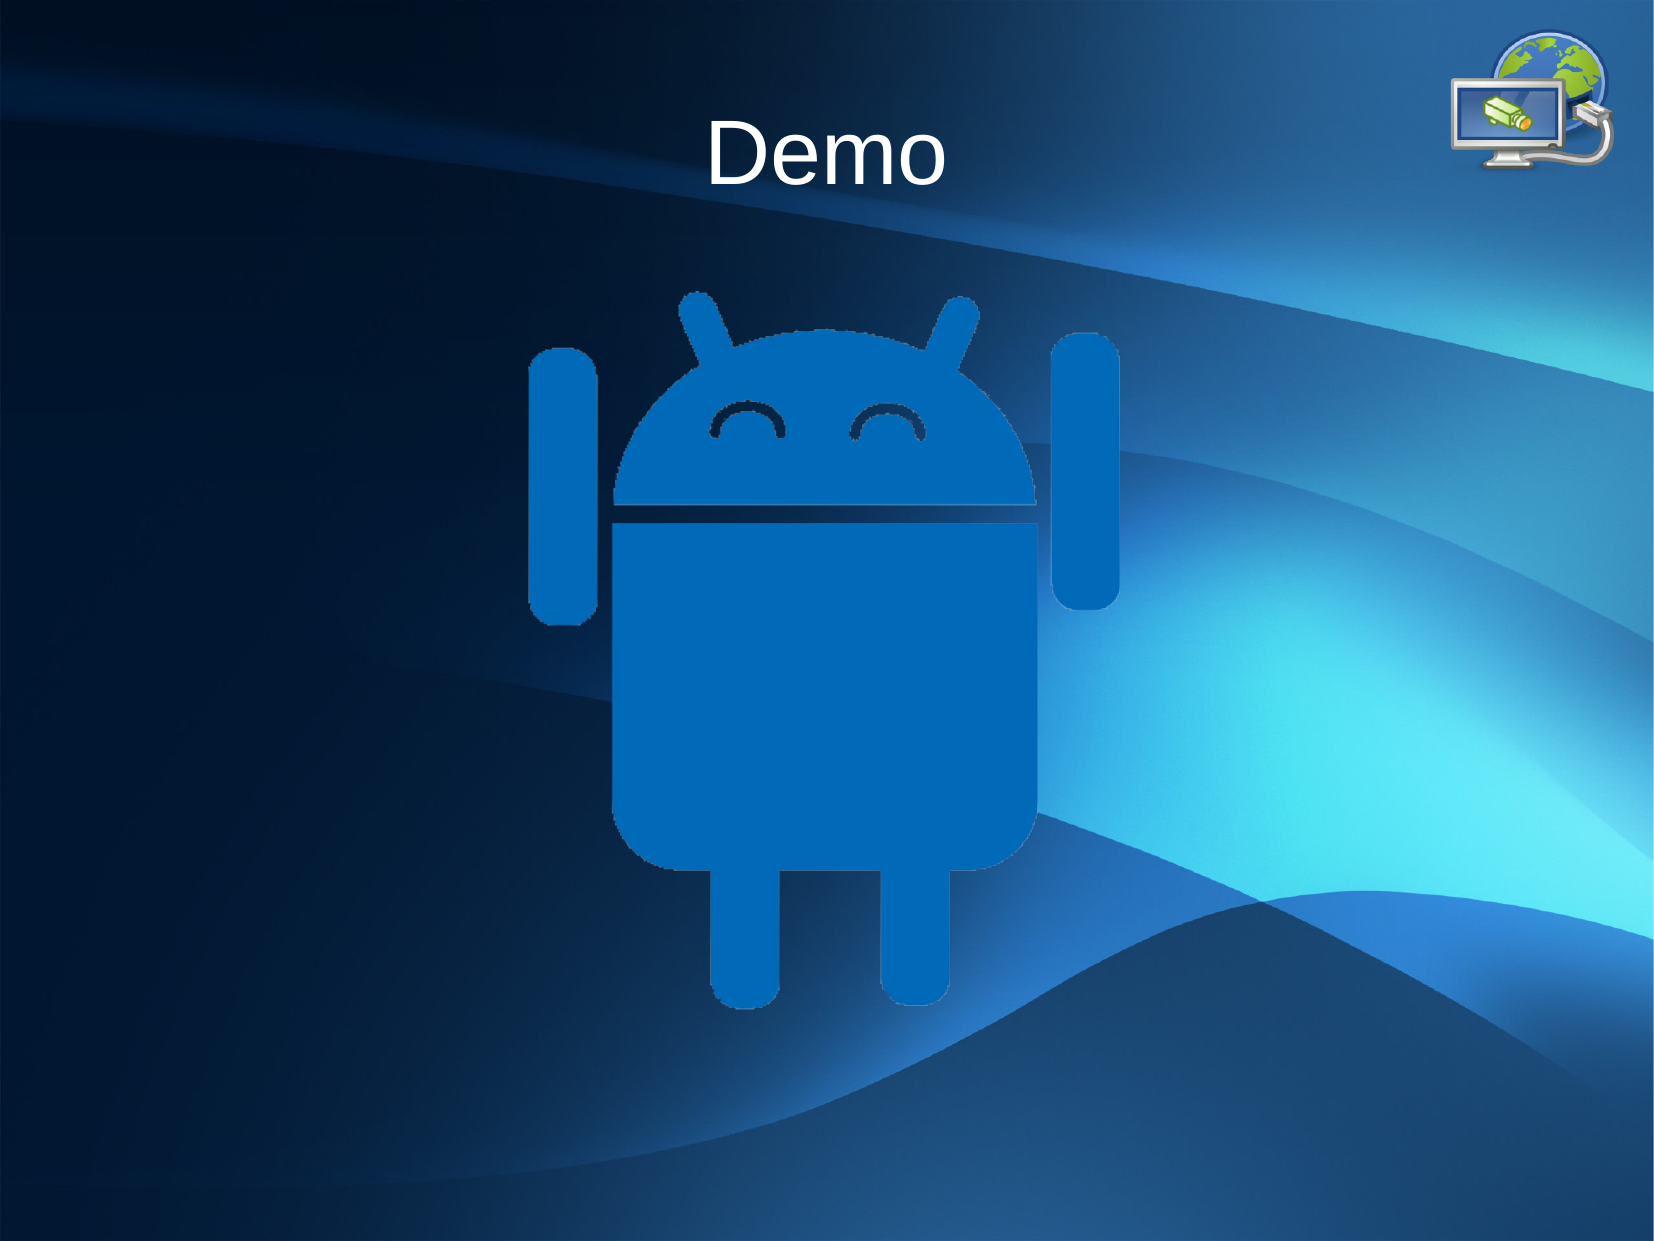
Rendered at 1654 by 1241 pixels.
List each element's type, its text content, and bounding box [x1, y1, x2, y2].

picture [0, 0, 1654, 1241]
title Demo [82, 49, 1571, 257]
